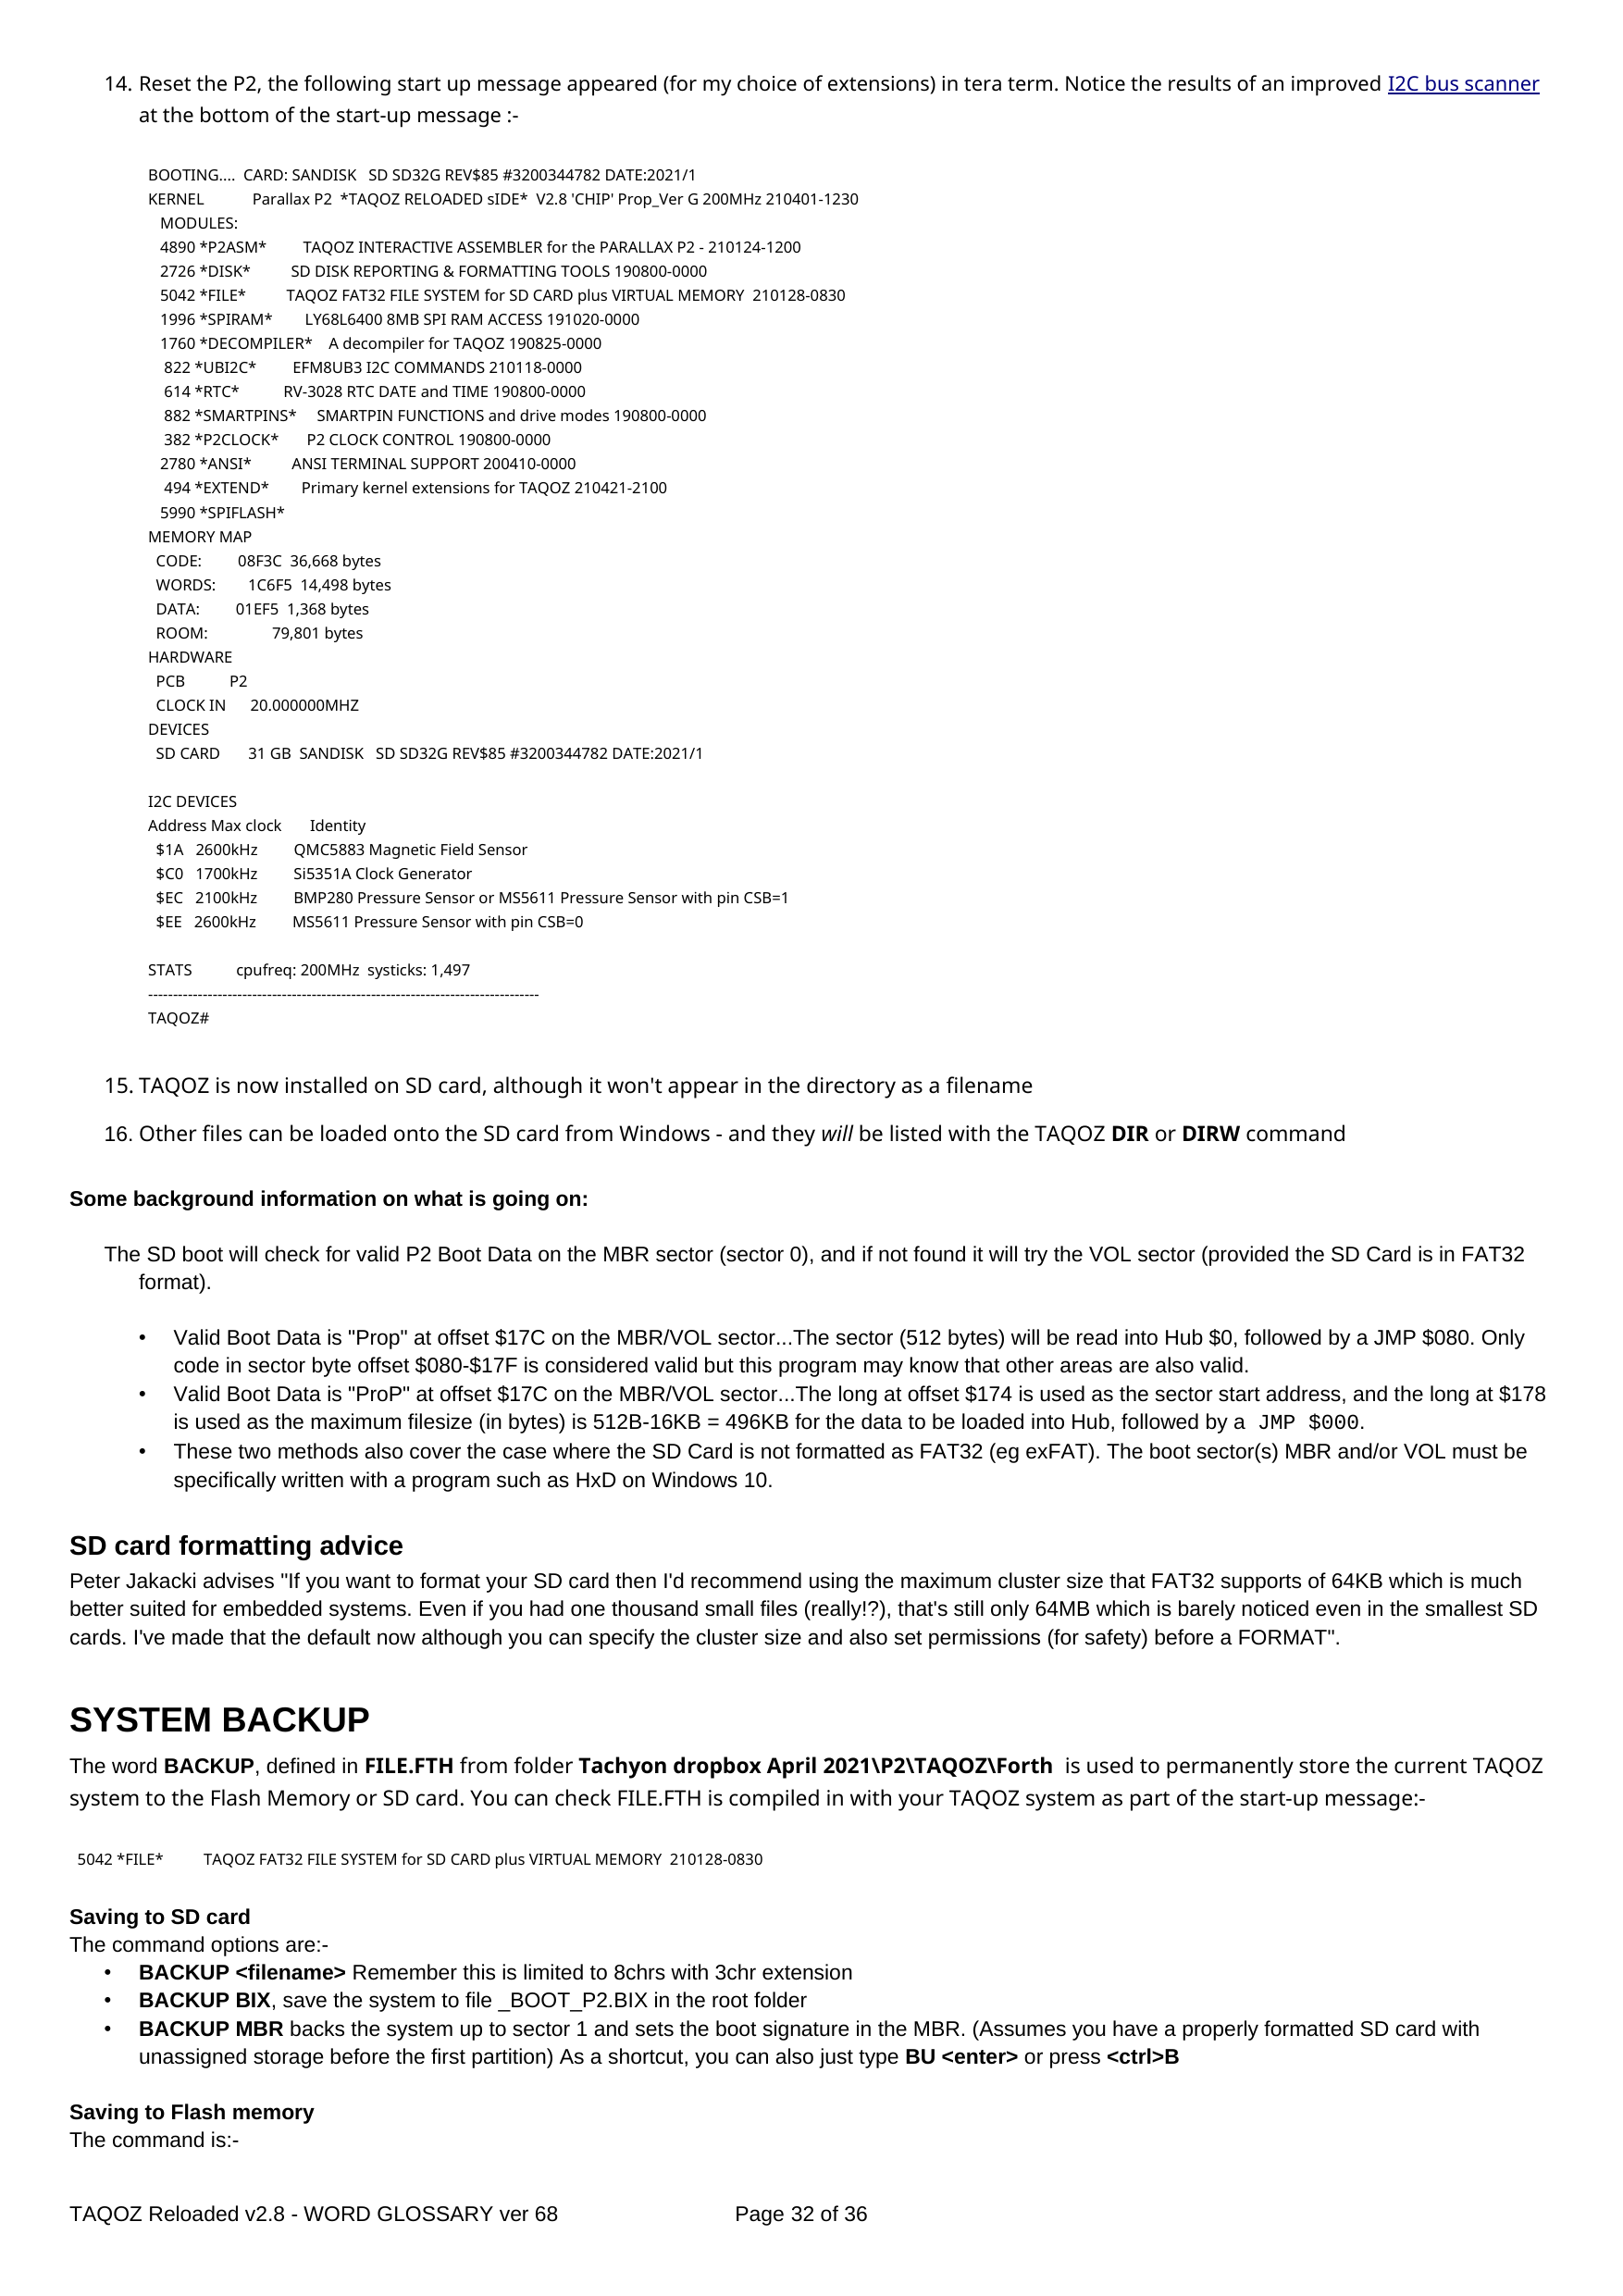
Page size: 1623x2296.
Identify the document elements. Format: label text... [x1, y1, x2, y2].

text Some background information on what is going on: [69, 1186, 1554, 1211]
list BACKUP BIX, save the system to file _BOOT_P2.BIX in the root folder [104, 1988, 1554, 2013]
list TAQOZ is now installed on SD card, although it won't appear in the directory as a filename [104, 1071, 1554, 1099]
text $C0 1700kHz Si5351A Clock Generator [148, 863, 1554, 884]
text KERNEL Parallax P2 *TAQOZ RELOADED sIDE* V2.8 'CHIP' Prop_Ver G 200MHz 210401-1230 [148, 188, 1554, 209]
list Other files can be loaded onto the SD card from Windows - and they will be listed with the TAQOZ DIR or DIRW command [104, 1118, 1554, 1148]
text MODULES: [148, 212, 1554, 233]
text 2726 *DISK* SD DISK REPORTING & FORMATTING TOOLS 190800-0000 [148, 261, 1554, 281]
text 494 *EXTEND* Primary kernel extensions for TAQOZ 210421-2100 [148, 478, 1554, 499]
text $EC 2100kHz BMP280 Pressure Sensor or MS5611 Pressure Sensor with pin CSB=1 [148, 887, 1554, 908]
list BACKUP MBR backs the system up to sector 1 and sets the boot signature in the MBR. (Assumes you have a properly formatted SD card with unassigned storage before the first partition) As a shortcut, you can also just type BU <enter> or press <ctrl>B [104, 2016, 1554, 2068]
subtitle SYSTEM BACKUP [69, 1699, 1554, 1739]
text 1996 *SPIRAM* LY68L6400 8MB SPI RAM ACCESS 191020-0000 [148, 309, 1554, 329]
text 5042 *FILE* TAQOZ FAT32 FILE SYSTEM for SD CARD plus VIRTUAL MEMORY 210128-0830 [69, 1848, 1554, 1869]
list Valid Boot Data is "Prop" at offset $17C on the MBR/VOL sector...The sector (512 bytes) will be read into Hub $0, followed by a JMP $080. Only code in sector byte offset $080-$17F is considered valid but this program may know that other areas are also valid. [139, 1325, 1554, 1378]
text SD CARD 31 GB SANDISK SD SD32G REV$85 #3200344782 DATE:2021/1 [148, 742, 1554, 763]
text WORDS: 1C6F5 14,498 bytes [148, 574, 1554, 595]
text BOOTING.... CARD: SANDISK SD SD32G REV$85 #3200344782 DATE:2021/1 [148, 164, 1554, 185]
text $1A 2600kHz QMC5883 Magnetic Field Sensor [148, 839, 1554, 860]
text I2C DEVICES [148, 790, 1554, 812]
text STATS cpufreq: 200MHz systicks: 1,497 [148, 960, 1554, 980]
text PCB P2 [148, 670, 1554, 691]
text 822 *UBI2C* EFM8UB3 I2C COMMANDS 210118-0000 [148, 357, 1554, 378]
text CLOCK IN 20.000000MHZ [148, 694, 1554, 715]
text TAQOZ# [148, 1008, 1554, 1029]
text The SD boot will check for valid P2 Boot Data on the MBR sector (sector 0), and if not found it will try the VOL sector (provided the SD Card is in FAT32 format). [104, 1242, 1554, 1294]
text HARDWARE [148, 646, 1554, 667]
text Address Max clock Identity [148, 815, 1554, 836]
text The command options are:- [69, 1932, 1554, 1956]
text Saving to Flash memory [69, 2100, 1554, 2125]
subtitle SD card formatting advice [69, 1530, 1554, 1561]
text ROOM: 79,801 bytes [148, 622, 1554, 643]
text 1760 *DECOMPILER* A decompiler for TAQOZ 190825-0000 [148, 333, 1554, 354]
text 4890 *P2ASM* TAQOZ INTERACTIVE ASSEMBLER for the PARALLAX P2 - 210124-1200 [148, 237, 1554, 257]
text Peter Jakacki advises "If you want to format your SD card then I'd recommend using the maximum cluster size that FAT32 supports of 64KB which is much better suited for embedded systems. Even if you had one thousand small files (really!?), that's still only 64MB which is barely noticed even in the smallest SD cards. I've made that the default now although you can specify the cluster size and also set permissions (for safety) before a FORMAT". [69, 1569, 1554, 1649]
text $EE 2600kHz MS5611 Pressure Sensor with pin CSB=0 [148, 912, 1554, 932]
text The word BACKUP, defined in FILE.FTH from folder Tachyon dropbox April 2021\P2\TAQOZ\Forth is used to permanently store the current TAQOZ system to the Flash Memory or SD card. You can check FILE.FTH is compiled in with your TAQOZ system as part of the start-up message:- [69, 1750, 1554, 1813]
text DEVICES [148, 718, 1554, 739]
list Valid Boot Data is "ProP" at offset $17C on the MBR/VOL sector...The long at offset $174 is used as the sector start address, and the long at $178 is used as the maximum filesize (in bytes) is 512B-16KB = 496KB for the data to be loaded into Hub, followed by a JMP $000. [139, 1382, 1554, 1435]
text 382 *P2CLOCK* P2 CLOCK CONTROL 190800-0000 [148, 429, 1554, 451]
list These two methods also cover the case where the SD Card is not formatted as FAT32 (eg exFAT). The boot sector(s) MBR and/or VOL must be specifically written with a program such as HxD on Windows 10. [139, 1439, 1554, 1492]
text ------------------------------------------------------------------------------- [148, 984, 1554, 1005]
text The command is:- [69, 2128, 1554, 2153]
text 5042 *FILE* TAQOZ FAT32 FILE SYSTEM for SD CARD plus VIRTUAL MEMORY 210128-0830 [148, 285, 1554, 305]
text CODE: 08F3C 36,668 bytes [148, 550, 1554, 571]
text 614 *RTC* RV-3028 RTC DATE and TIME 190800-0000 [148, 381, 1554, 402]
text MEMORY MAP [148, 526, 1554, 547]
text 5990 *SPIFLASH* [148, 502, 1554, 523]
list BACKUP <filename> Remember this is limited to 8chrs with 3chr extension [104, 1960, 1554, 1984]
text Saving to SD card [69, 1905, 1554, 1929]
list Reset the P2, the following start up message appeared (for my choice of extensions) in tera term. Notice the results of an improved I2C bus scanner at the bottom of the start-up message :- [104, 69, 1554, 129]
text 2780 *ANSI* ANSI TERMINAL SUPPORT 200410-0000 [148, 453, 1554, 475]
text 882 *SMARTPINS* SMARTPIN FUNCTIONS and drive modes 190800-0000 [148, 405, 1554, 427]
text DATA: 01EF5 1,368 bytes [148, 598, 1554, 619]
